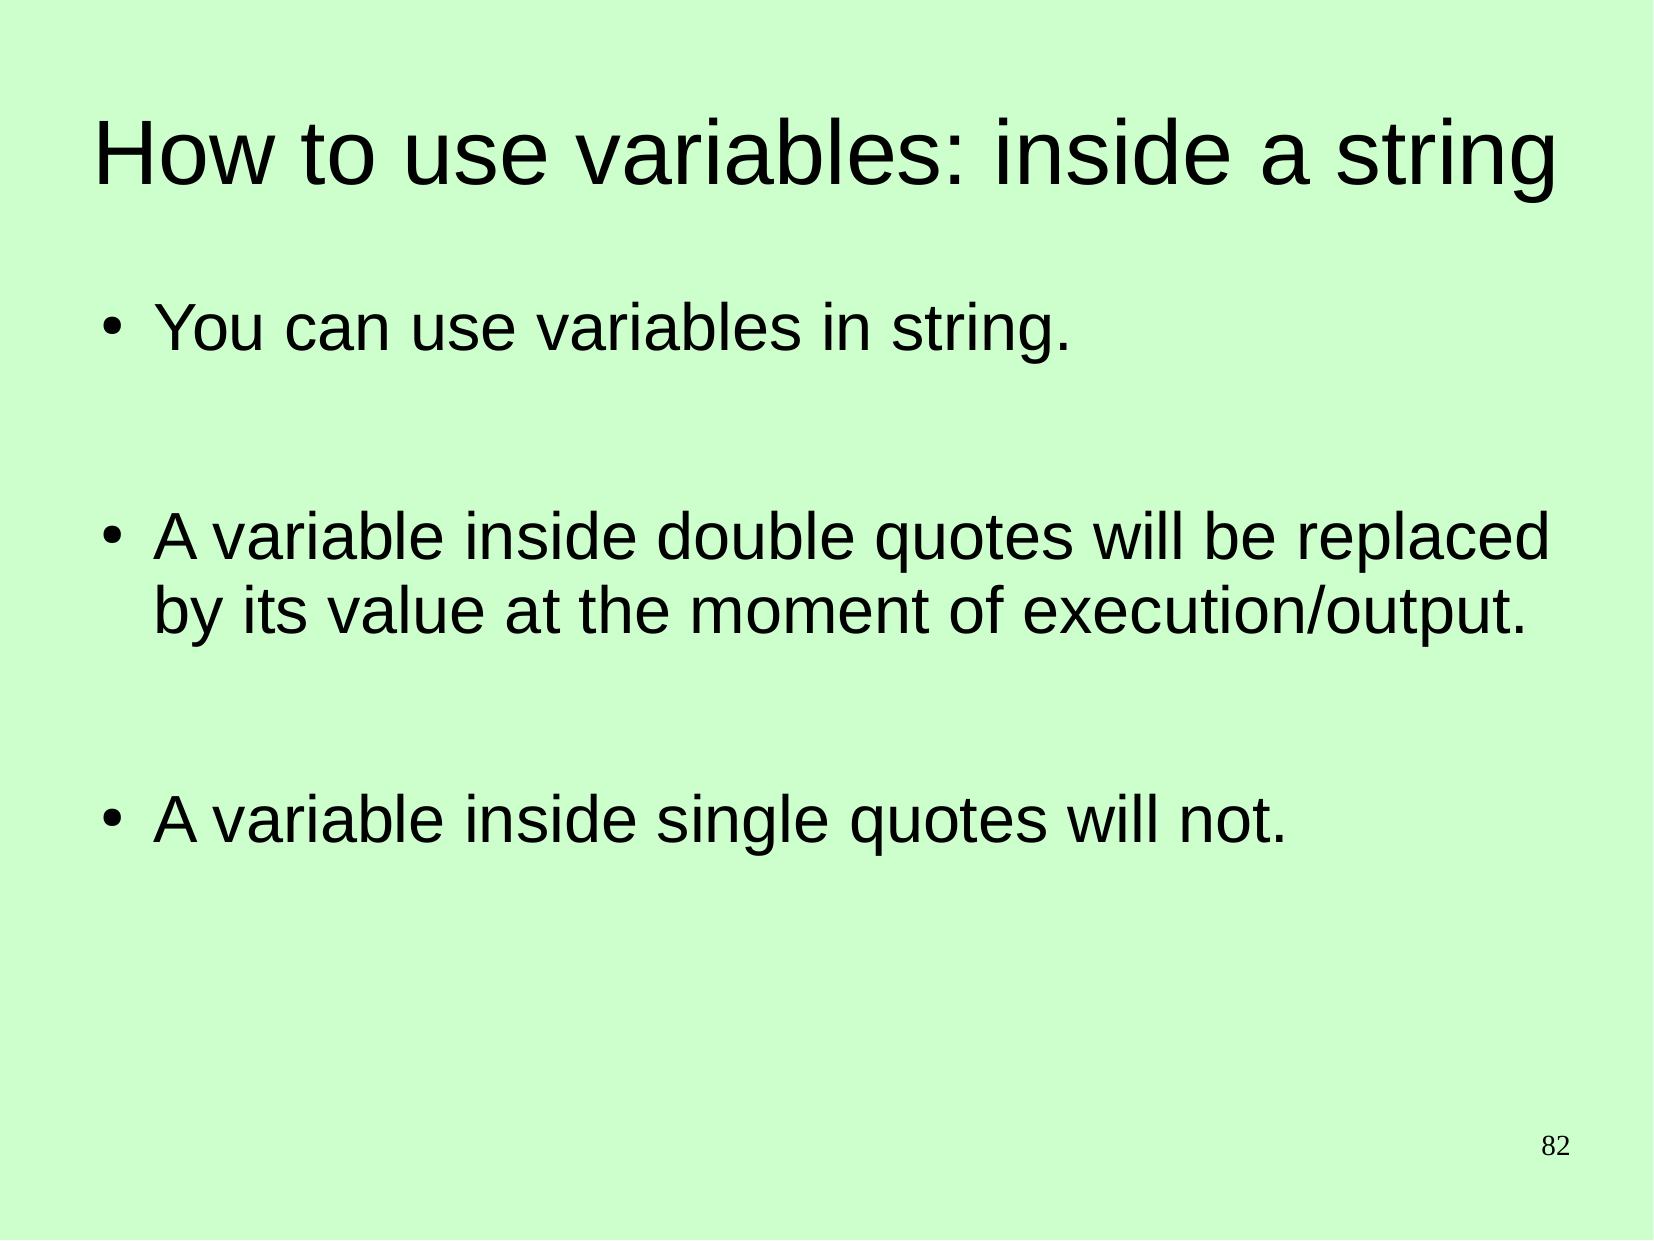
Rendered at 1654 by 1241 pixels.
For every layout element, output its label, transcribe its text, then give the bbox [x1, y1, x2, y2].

list You can use variables in string. A variable inside double quotes will be replaced by its value at the moment of execution/output. A variable inside single quotes will not. [82, 290, 1571, 1010]
title How to use variables: inside a string [82, 49, 1571, 257]
